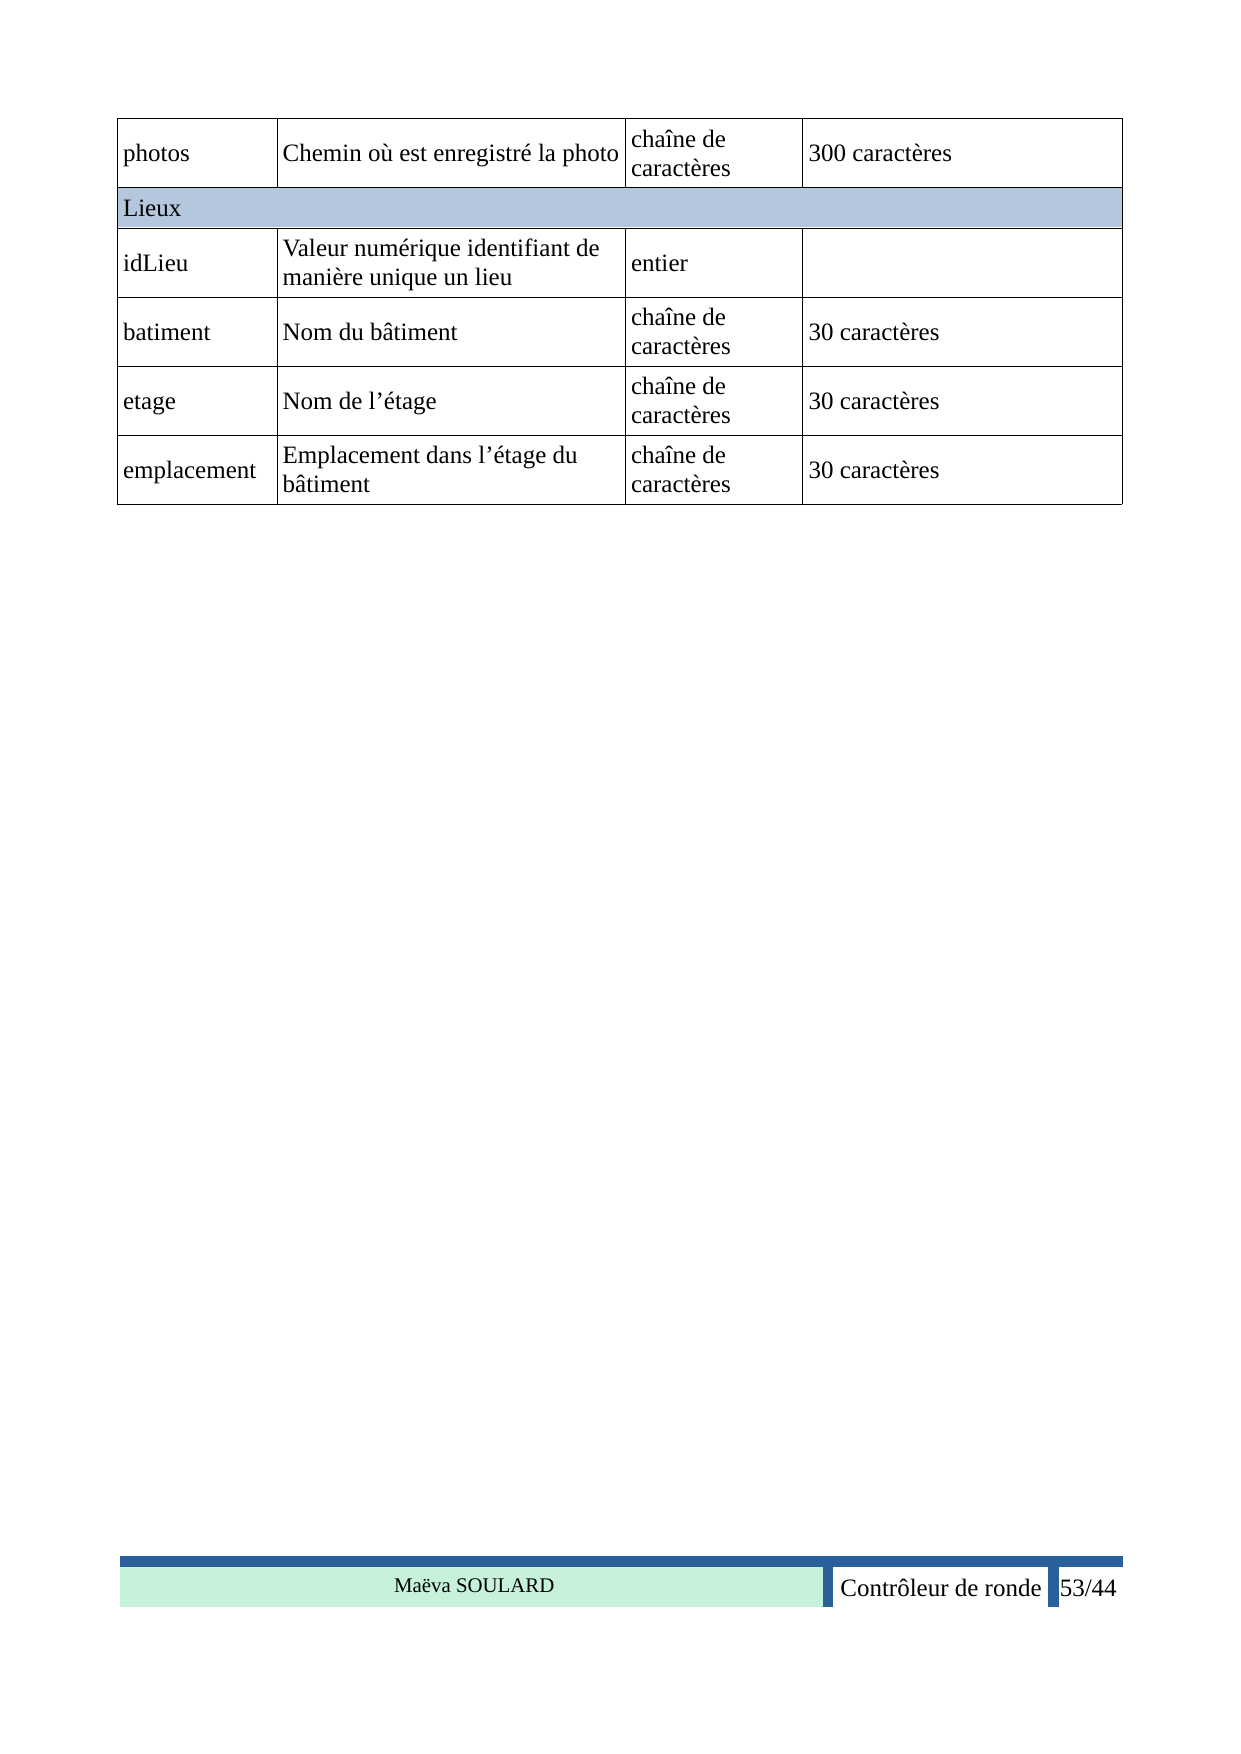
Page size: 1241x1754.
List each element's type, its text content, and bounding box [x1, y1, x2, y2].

table_cell photos [118, 119, 277, 187]
table_cell etage [118, 367, 277, 435]
table_cell 30 caractères [803, 367, 1122, 435]
table_cell 30 caractères [803, 298, 1122, 366]
table_cell chaîne de caractères [626, 436, 802, 504]
table_cell Valeur numérique identifiant de manière unique un lieu [278, 229, 625, 297]
table_cell [803, 229, 1122, 297]
table_cell Nom de l’étage [278, 367, 625, 435]
table_cell chaîne de caractères [626, 119, 802, 187]
table_cell batiment [118, 298, 277, 366]
table_cell Emplacement dans l’étage du bâtiment [278, 436, 625, 504]
table_cell 30 caractères [803, 436, 1122, 504]
table_cell Nom du bâtiment [278, 298, 625, 366]
table_cell Chemin où est enregistré la photo [278, 119, 625, 187]
table_cell idLieu [118, 229, 277, 297]
table_cell chaîne de caractères [626, 367, 802, 435]
table_cell chaîne de caractères [626, 298, 802, 366]
table_cell entier [626, 229, 802, 297]
table_cell emplacement [118, 436, 277, 504]
table_cell Lieux [118, 188, 1122, 227]
table_cell 300 caractères [803, 119, 1122, 187]
